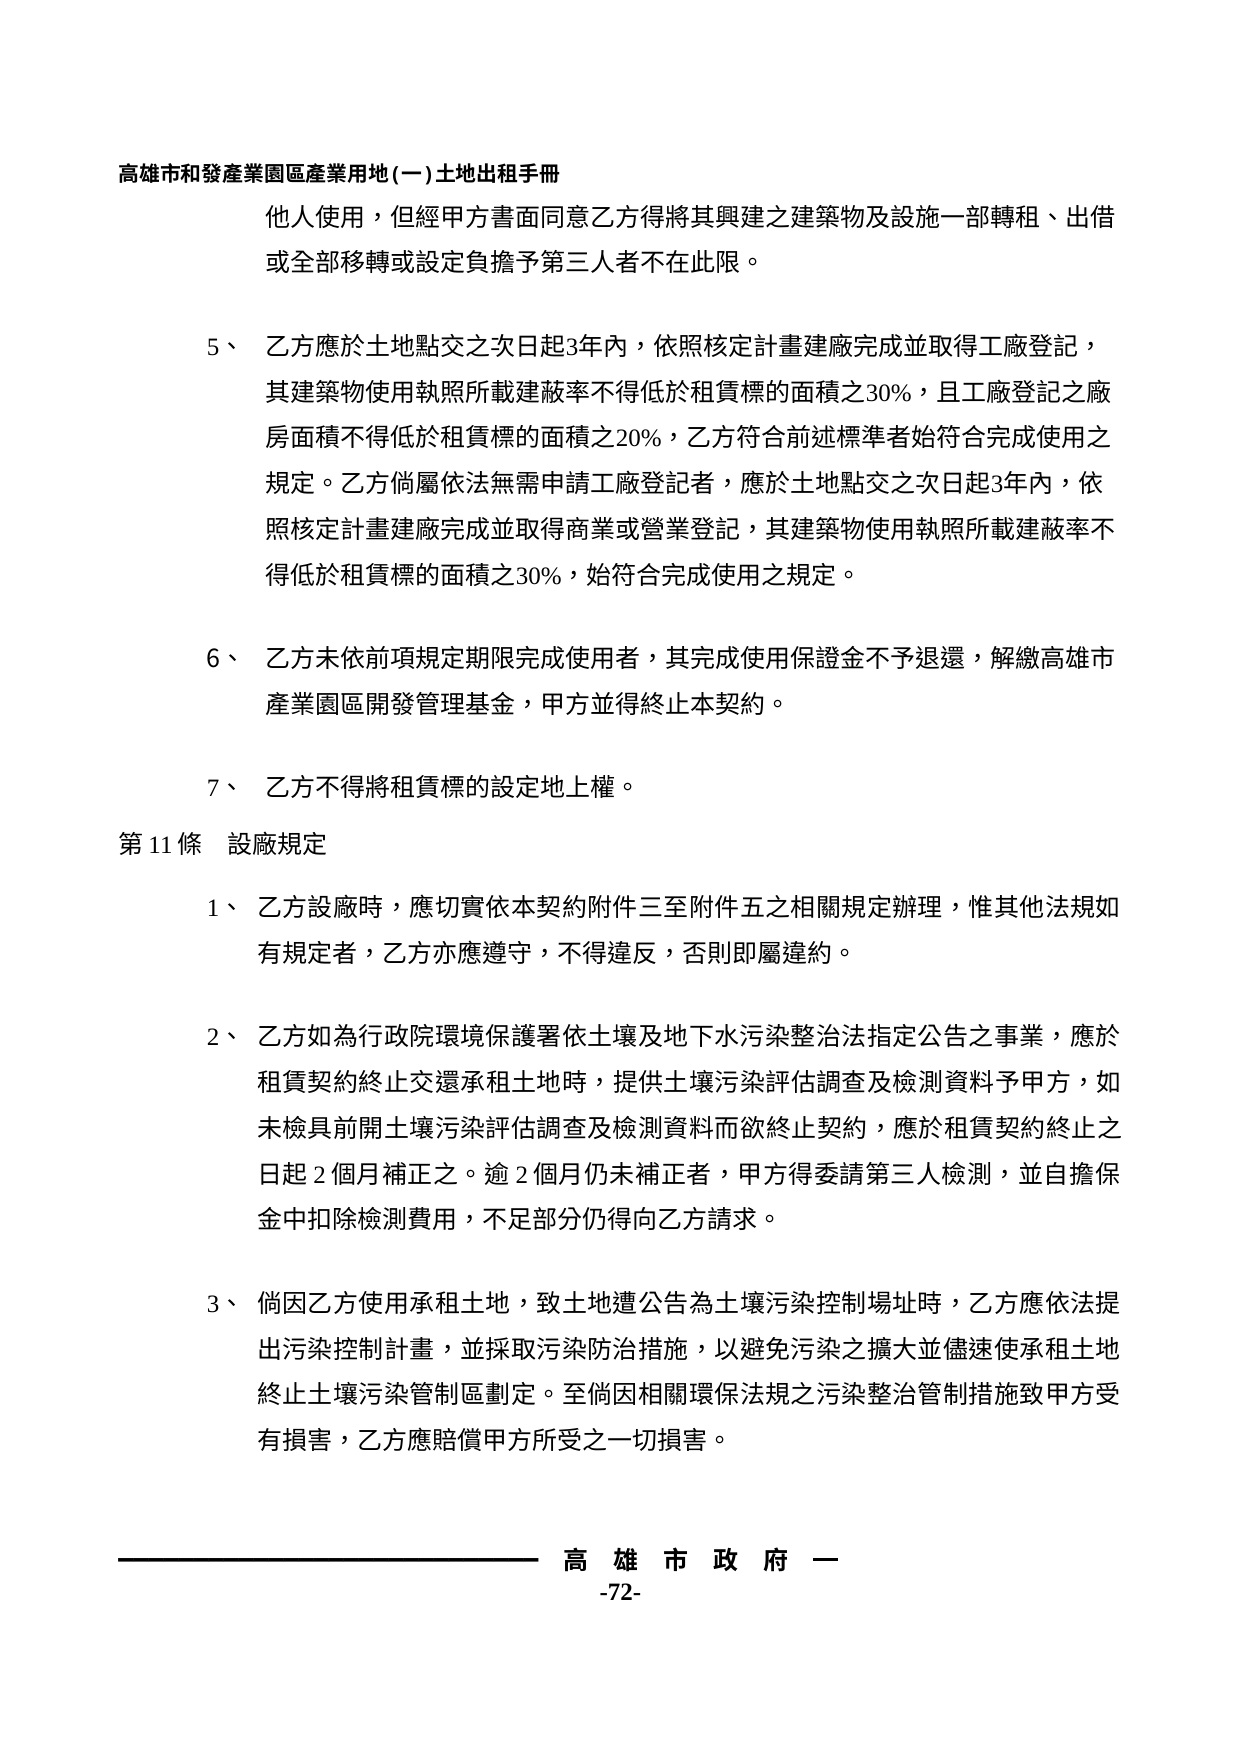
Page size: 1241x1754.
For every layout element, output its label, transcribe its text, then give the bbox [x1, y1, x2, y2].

list 乙方不得將租賃標的設定地上權。 [207, 760, 1122, 806]
list 他人使用，但經甲方書面同意乙方得將其興建之建築物及設施一部轉租、出借或全部移轉或設定負擔予第三人者不在此限。 [207, 189, 1122, 281]
text 第11條 設廠規定 [118, 825, 1122, 861]
list 倘因乙方使用承租土地，致土地遭公告為土壤污染控制場址時，乙方應依法提出污染控制計畫，並採取污染防治措施，以避免污染之擴大並儘速使承租土地終止土壤污染管制區劃定。至倘因相關環保法規之污染整治管制措施致甲方受有損害，乙方應賠償甲方所受之一切損害。 [207, 1276, 1122, 1459]
list 乙方未依前項規定期限完成使用者，其完成使用保證金不予退還，解繳高雄市產業園區開發管理基金，甲方並得終止本契約。 [207, 631, 1122, 723]
list 乙方如為行政院環境保護署依土壤及地下水污染整治法指定公告之事業，應於租賃契約終止交還承租土地時，提供土壤污染評估調查及檢測資料予甲方，如未檢具前開土壤污染評估調查及檢測資料而欲終止契約，應於租賃契約終止之日起2個月補正之。逾2個月仍未補正者，甲方得委請第三人檢測，並自擔保金中扣除檢測費用，不足部分仍得向乙方請求。 [207, 1009, 1122, 1238]
list 乙方應於土地點交之次日起3年內，依照核定計畫建廠完成並取得工廠登記，其建築物使用執照所載建蔽率不得低於租賃標的面積之30%，且工廠登記之廠房面積不得低於租賃標的面積之20%，乙方符合前述標準者始符合完成使用之規定。乙方倘屬依法無需申請工廠登記者，應於土地點交之次日起3年內，依照核定計畫建廠完成並取得商業或營業登記，其建築物使用執照所載建蔽率不得低於租賃標的面積之30%，始符合完成使用之規定。 [207, 318, 1122, 593]
list 乙方設廠時，應切實依本契約附件三至附件五之相關規定辦理，惟其他法規如有規定者，乙方亦應遵守，不得違反，否則即屬違約。 [207, 880, 1122, 971]
